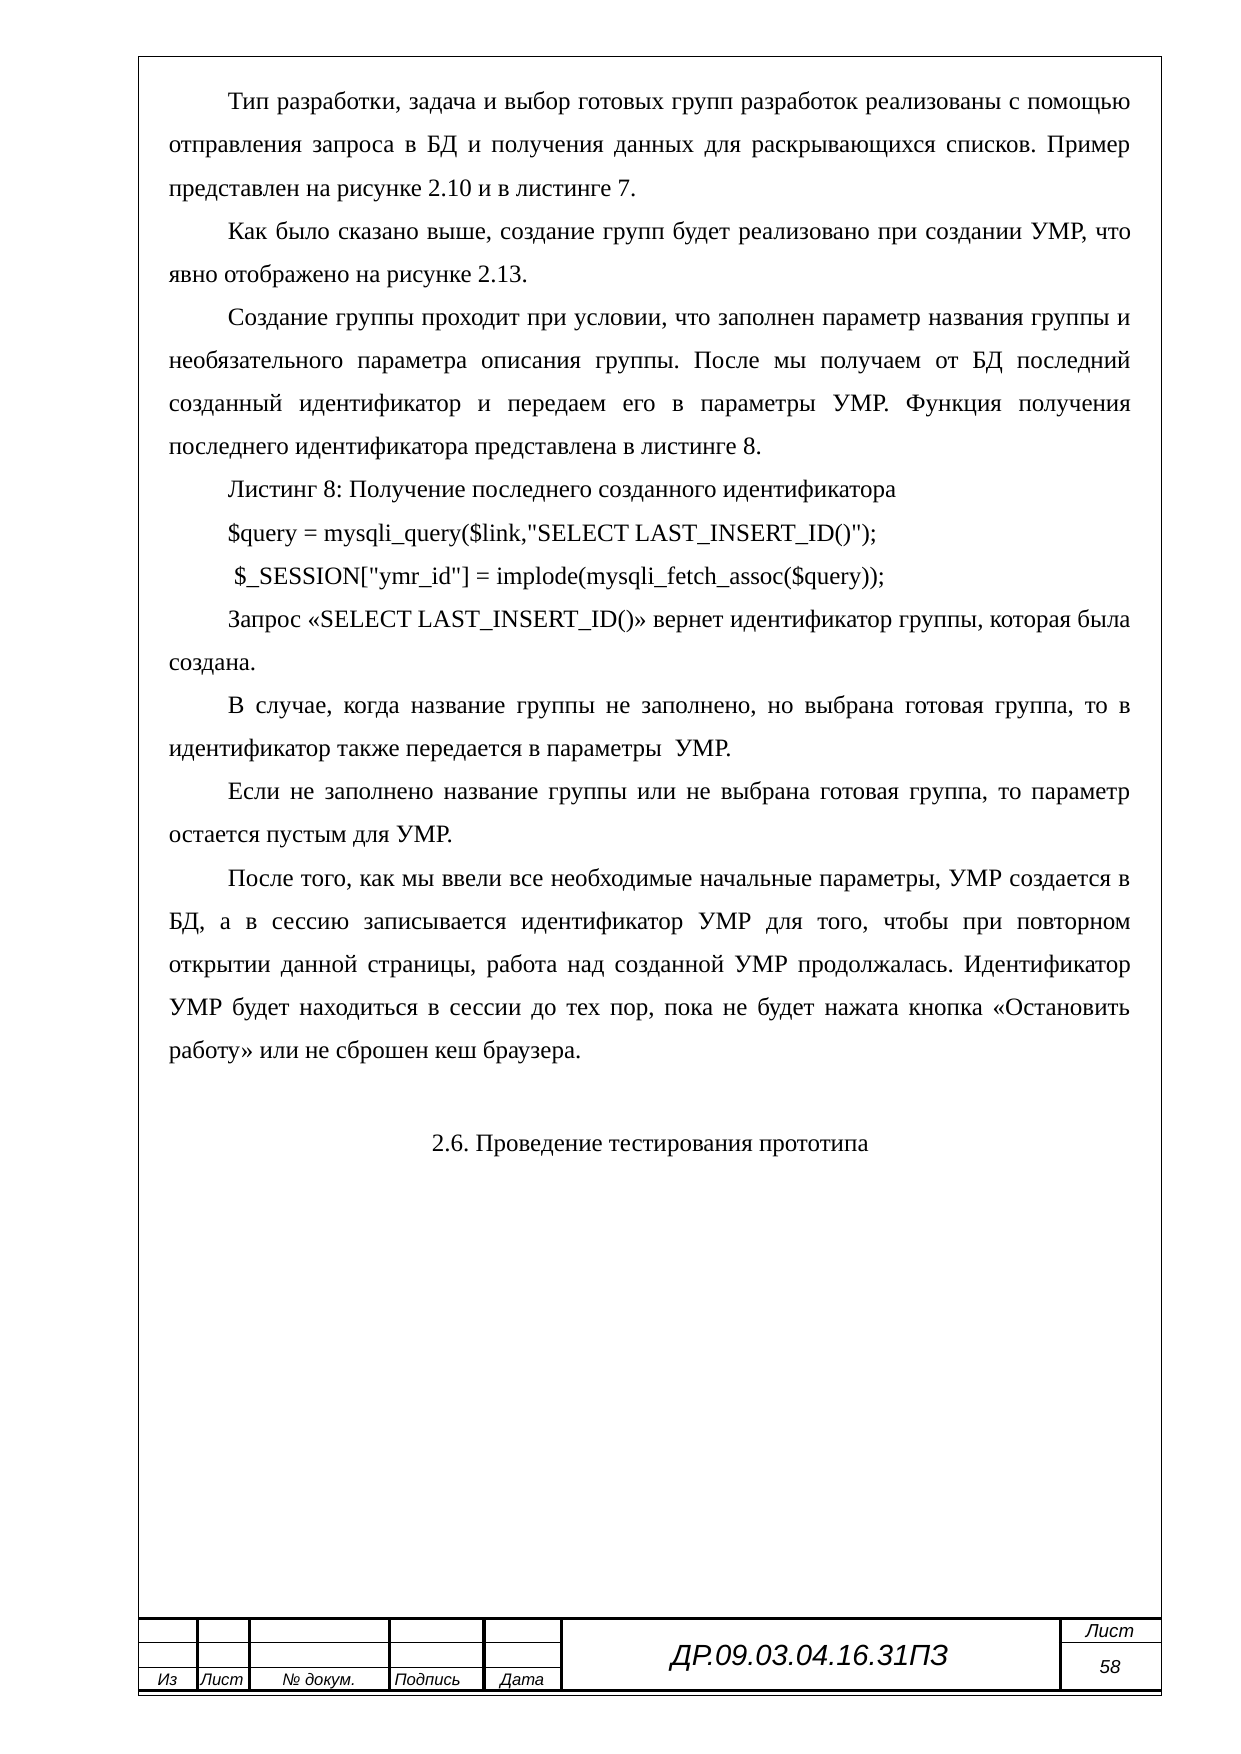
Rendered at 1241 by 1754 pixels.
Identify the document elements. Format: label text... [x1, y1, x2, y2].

subtitle 2.6. Проведение тестирования прототипа [168, 1128, 1132, 1157]
text После того, как мы ввели все необходимые начальные параметры, УМР создается в БД, а в сессию записывается идентификатор УМР для того, чтобы при повторном открытии данной страницы, работа над созданной УМР продолжалась. Идентификатор УМР будет находиться в сессии до тех пор, пока не будет нажата кнопка «Остановить работу» или не сброшен кеш браузера. [168, 863, 1132, 1064]
text В случае, когда название группы не заполнено, но выбрана готовая группа, то в идентификатор также передается в параметры УМР. [168, 690, 1132, 762]
text Если не заполнено название группы или не выбрана готовая группа, то параметр остается пустым для УМР. [168, 776, 1132, 848]
text $_SESSION["ymr_id"] = implode(mysqli_fetch_assoc($query)); [168, 561, 1132, 589]
text Как было сказано выше, создание групп будет реализовано при создании УМР, что явно отображено на рисунке 2.13. [168, 216, 1132, 288]
text Запрос «SELECT LAST_INSERT_ID()» вернет идентификатор группы, которая была создана. [168, 604, 1132, 676]
text Листинг 8: Получение последнего созданного идентификатора [168, 474, 1132, 503]
text Тип разработки, задача и выбор готовых групп разработок реализованы с помощью отправления запроса в БД и получения данных для раскрывающихся списков. Пример представлен на рисунке 2.10 и в листинге 7. [168, 86, 1132, 201]
text $query = mysqli_query($link,"SELECT LAST_INSERT_ID()"); [168, 518, 1132, 546]
text Создание группы проходит при условии, что заполнен параметр названия группы и необязательного параметра описания группы. После мы получаем от БД последний созданный идентификатор и передаем его в параметры УМР. Функция получения последнего идентификатора представлена в листинге 8. [168, 302, 1132, 460]
